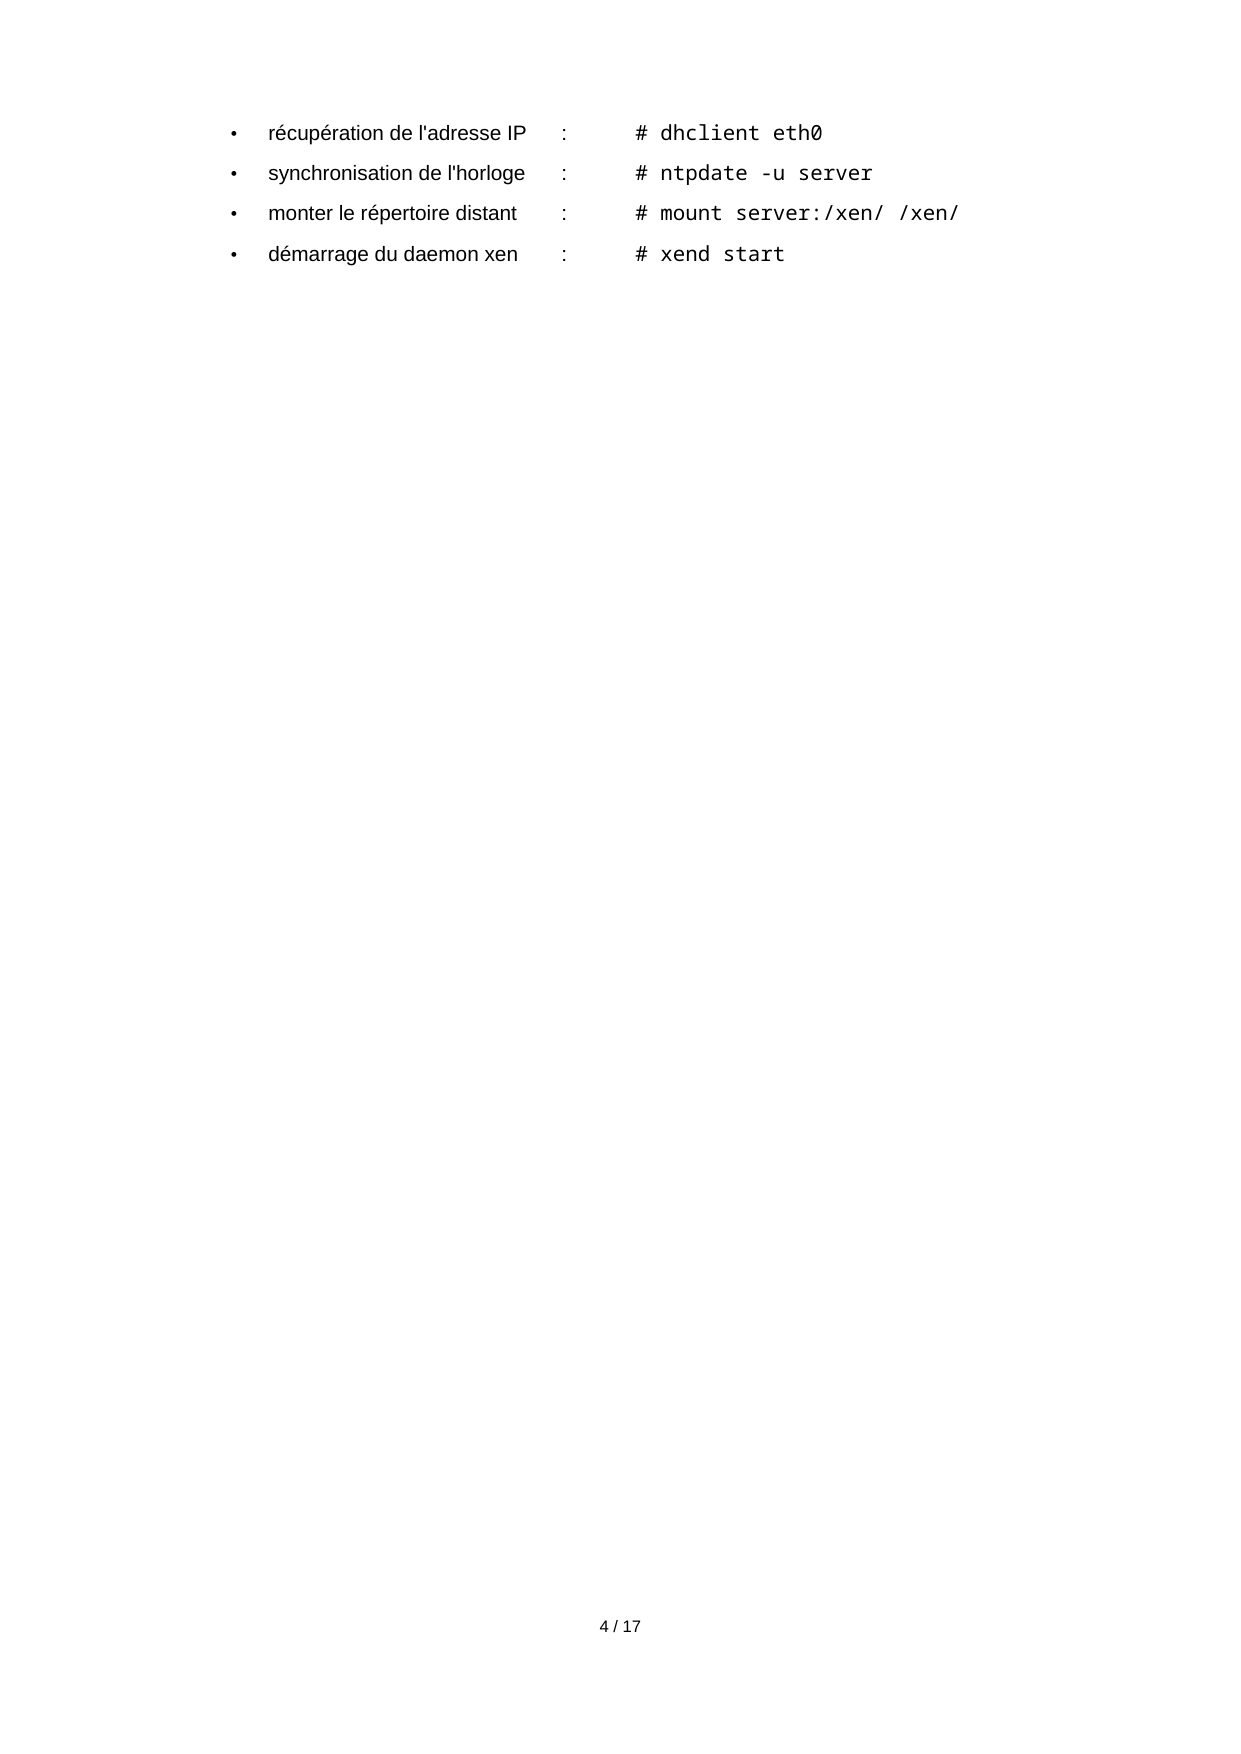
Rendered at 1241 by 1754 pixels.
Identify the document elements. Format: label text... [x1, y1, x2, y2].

list démarrage du daemon xen : # xend start [231, 239, 1122, 267]
list synchronisation de l'horloge : # ntpdate -u server [231, 158, 1122, 187]
list récupération de l'adresse IP : # dhclient eth0 [231, 118, 1122, 147]
list monter le répertoire distant : # mount server:/xen/ /xen/ [231, 198, 1122, 227]
